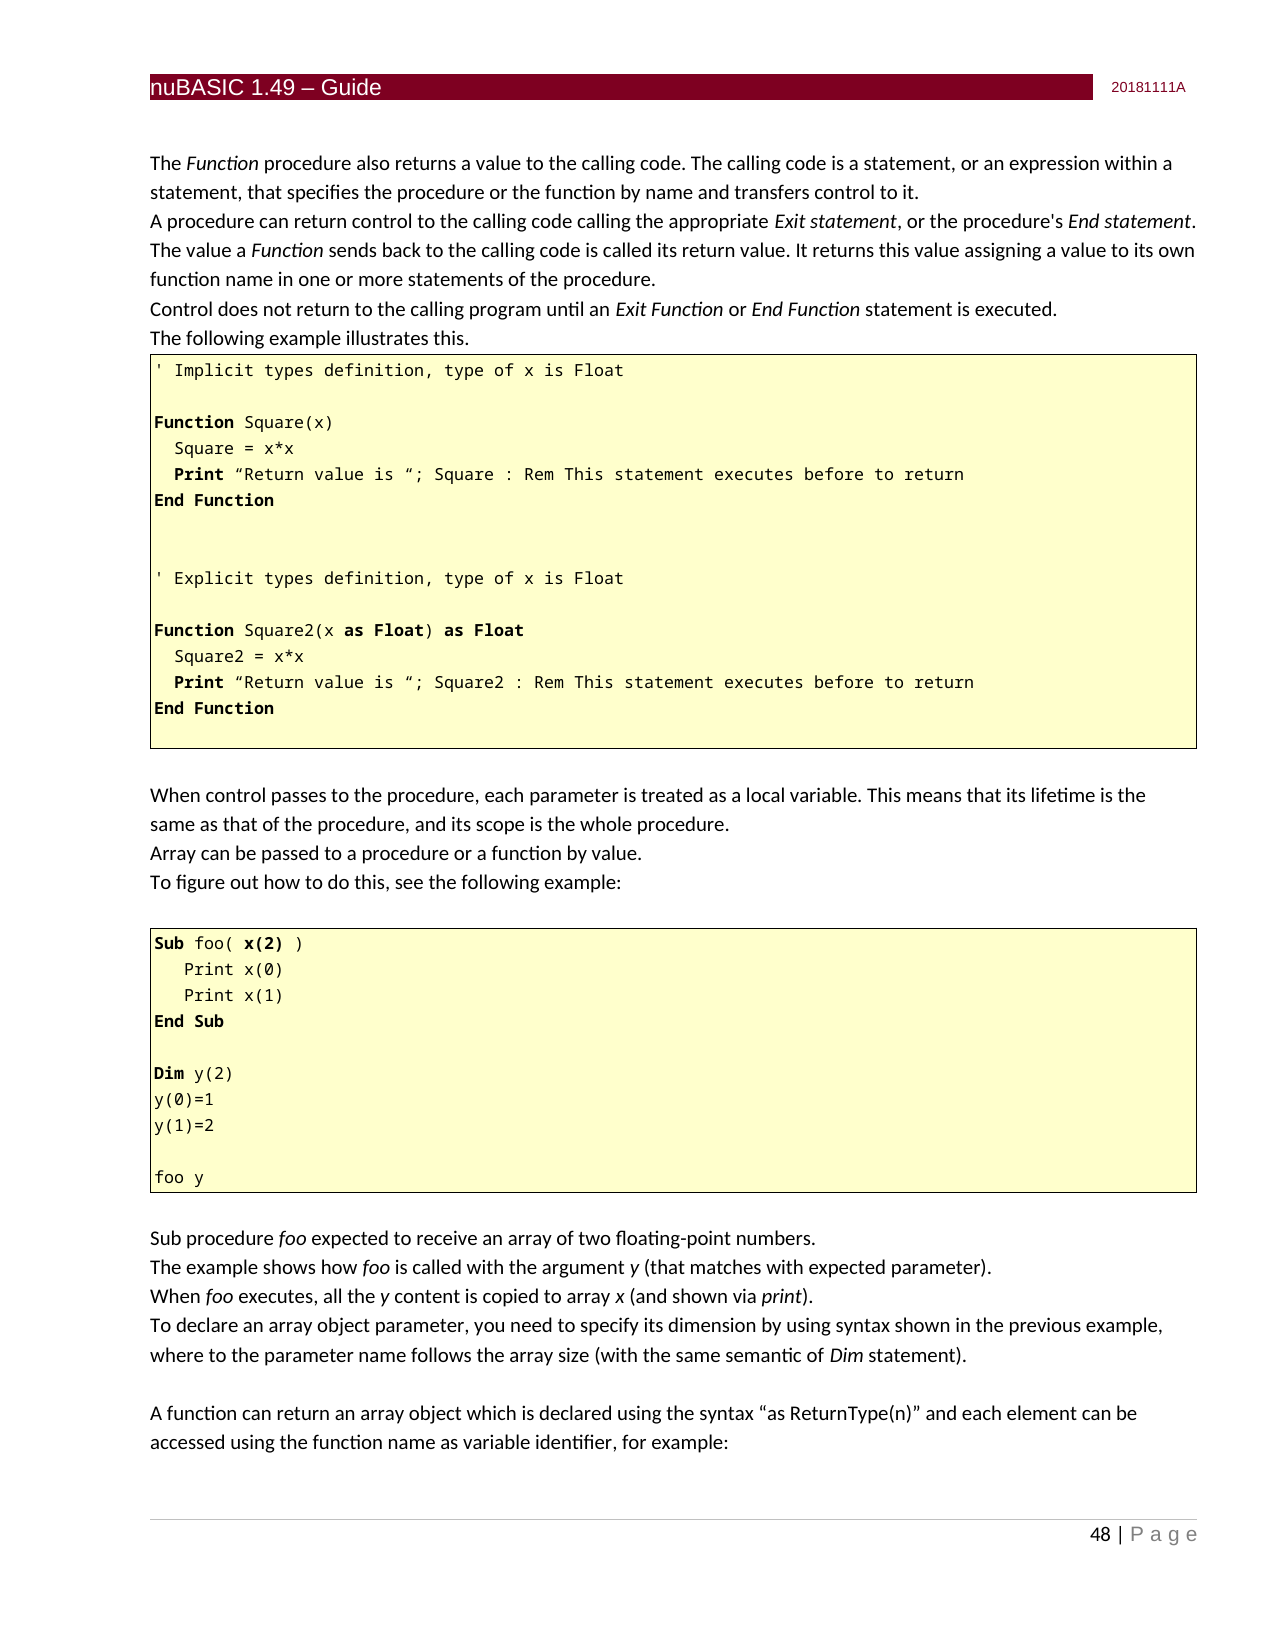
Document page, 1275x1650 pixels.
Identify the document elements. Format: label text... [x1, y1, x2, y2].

text Control does not return to the calling program until an Exit Function or End Function statement is executed. [150, 296, 1197, 321]
list Sub foo( x(2) ) [151, 929, 1196, 954]
list Print “Return value is “; Square2 : Rem This statement executes before to return [151, 667, 1196, 693]
list Print x(1) [151, 980, 1196, 1006]
list y(1)=2 [151, 1110, 1196, 1136]
list y(0)=1 [151, 1084, 1196, 1110]
text The example shows how foo is called with the argument y (that matches with expected parameter). [150, 1254, 1197, 1280]
text When control passes to the procedure, each parameter is treated as a local variable. This means that its lifetime is the same as that of the procedure, and its scope is the whole procedure. [150, 782, 1197, 836]
list Function Square2(x as Float) as Float [151, 614, 1196, 641]
text Sub procedure foo expected to receive an array of two floating-point numbers. [150, 1225, 1197, 1251]
text When foo executes, all the y content is copied to array x (and shown via print). [150, 1283, 1197, 1309]
text To figure out how to do this, see the following example: [150, 869, 1197, 895]
list Print “Return value is “; Square : Rem This statement executes before to return [151, 458, 1196, 484]
list ' Implicit types definition, type of x is Float [151, 355, 1196, 380]
text The value a Function sends back to the calling code is called its return value. It returns this value assigning a value to its own function name in one or more statements of the procedure. [150, 237, 1197, 292]
list Square = x*x [151, 432, 1196, 458]
text A function can return an array object which is declared using the syntax “as ReturnType(n)” and each element can be accessed using the function name as variable identifier, for example: [150, 1400, 1197, 1455]
list End Sub [151, 1006, 1196, 1032]
text The following example illustrates this. [150, 325, 1197, 350]
list ' Explicit types definition, type of x is Float [151, 562, 1196, 588]
list End Function [151, 484, 1196, 510]
text The Function procedure also returns a value to the calling code. The calling code is a statement, or an expression within a statement, that specifies the procedure or the function by name and transfers control to it. [150, 150, 1197, 204]
list Square2 = x*x [151, 641, 1196, 667]
list End Function [151, 693, 1196, 719]
list Function Square(x) [151, 406, 1196, 432]
list Dim y(2) [151, 1058, 1196, 1084]
list foo y [151, 1162, 1196, 1192]
text To declare an array object parameter, you need to specify its dimension by using syntax shown in the previous example, where to the parameter name follows the array size (with the same semantic of Dim statement). [150, 1313, 1197, 1367]
text A procedure can return control to the calling code calling the appropriate Exit statement, or the procedure's End statement. [150, 208, 1197, 234]
list Print x(0) [151, 954, 1196, 980]
text Array can be passed to a procedure or a function by value. [150, 840, 1197, 866]
